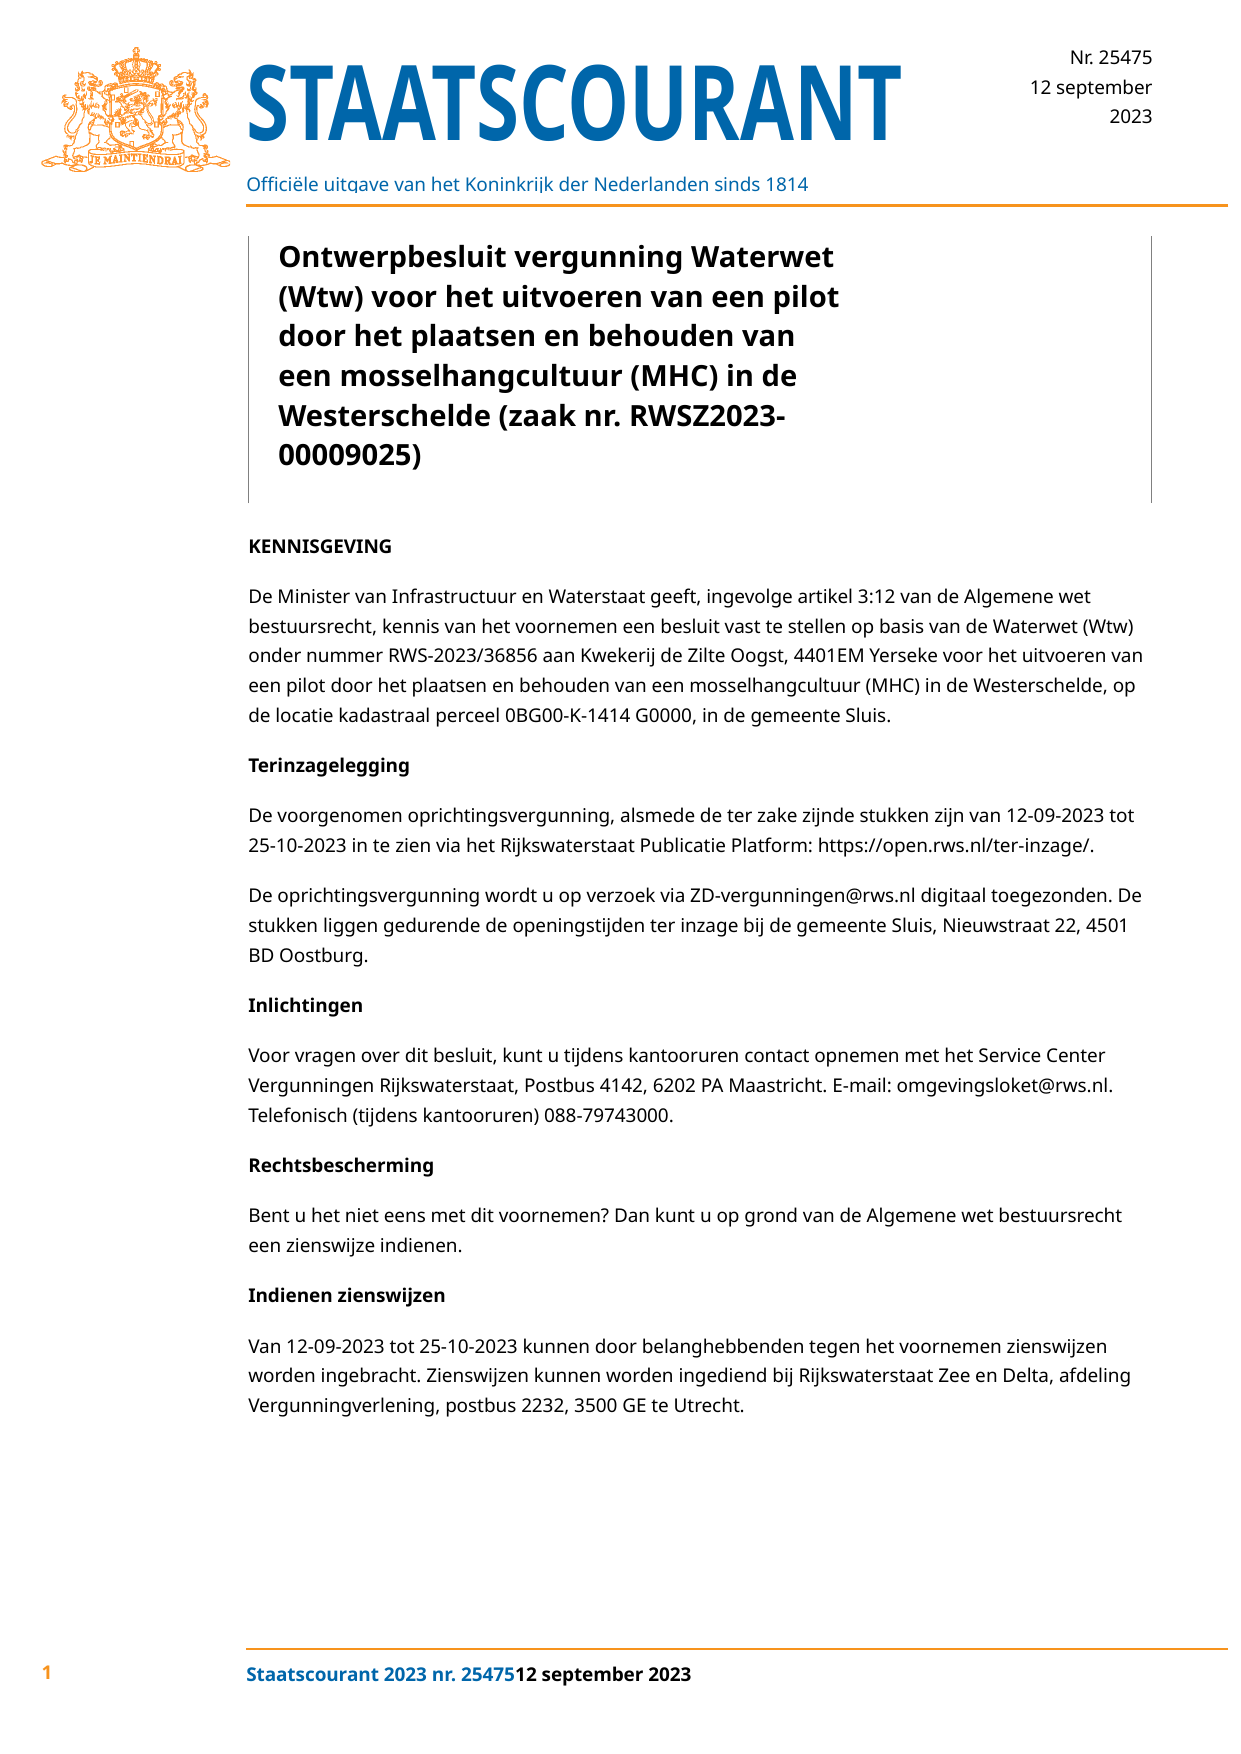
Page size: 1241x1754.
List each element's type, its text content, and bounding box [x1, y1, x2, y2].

text Van 12-09-2023 tot 25-10-2023 kunnen door belanghebbenden tegen het voornemen zienswijzen worden ingebracht. Zienswijzen kunnen worden ingediend bij Rijkswaterstaat Zee en Delta, afdeling Vergunningverlening, postbus 2232, 3500 GE te Utrecht. [248, 1333, 1152, 1418]
table_header [850, 236, 912, 413]
text KENNISGEVING [248, 533, 1152, 559]
table_header [1090, 236, 1151, 413]
text Inlichtingen [248, 992, 1152, 1018]
text De Minister van Infrastructuur en Waterstaat geeft, ingevolge artikel 3:12 van de Algemene wet bestuursrecht, kennis van het voornemen een besluit vast te stellen op basis van de Waterwet (Wtw) onder nummer RWS-2023/36856 aan Kwekerij de Zilte Oogst, 4401EM Yerseke voor het uitvoeren van een pilot door het plaatsen en behouden van een mosselhangcultuur (MHC) in de Westerschelde, op de locatie kadastraal perceel 0BG00-K-1414 G0000, in de gemeente Sluis. [248, 583, 1152, 727]
table_header [850, 414, 1151, 503]
text De oprichtingsvergunning wordt u op verzoek via ZD-vergunningen@rws.nl digitaal toegezonden. De stukken liggen gedurende de openingstijden ter inzage bij de gemeente Sluis, Nieuwstraat 22, 4501 BD Oostburg. [248, 883, 1152, 967]
text Terinzagelegging [248, 752, 1152, 778]
picture [912, 236, 1090, 414]
text Voor vragen over dit besluit, kunt u tijdens kantooruren contact opnemen met het Service Center Vergunningen Rijkswaterstaat, Postbus 4142, 6202 PA Maastricht. E-mail: omgevingsloket@rws.nl. Telefonisch (tijdens kantooruren) 088-79743000. [248, 1043, 1152, 1127]
text Indienen zienswijzen [248, 1283, 1152, 1308]
table_header Ontwerpbesluit vergunning Waterwet (Wtw) voor het uitvoeren van een pilot door het plaatsen en behouden van een mosselhangcultuur (MHC) in de Westerschelde (zaak nr. RWSZ2023-00009025) [249, 236, 850, 503]
text De voorgenomen oprichtingsvergunning, alsmede de ter zake zijnde stukken zijn van 12-09-2023 tot 25-10-2023 in te zien via het Rijkswaterstaat Publicatie Platform: https://open.rws.nl/ter-inzage/. [248, 803, 1152, 858]
text Rechtsbescherming [248, 1152, 1152, 1178]
picture [41, 47, 231, 172]
text Bent u het niet eens met dit voornemen? Dan kunt u op grond van de Algemene wet bestuursrecht een zienswijze indienen. [248, 1203, 1152, 1258]
